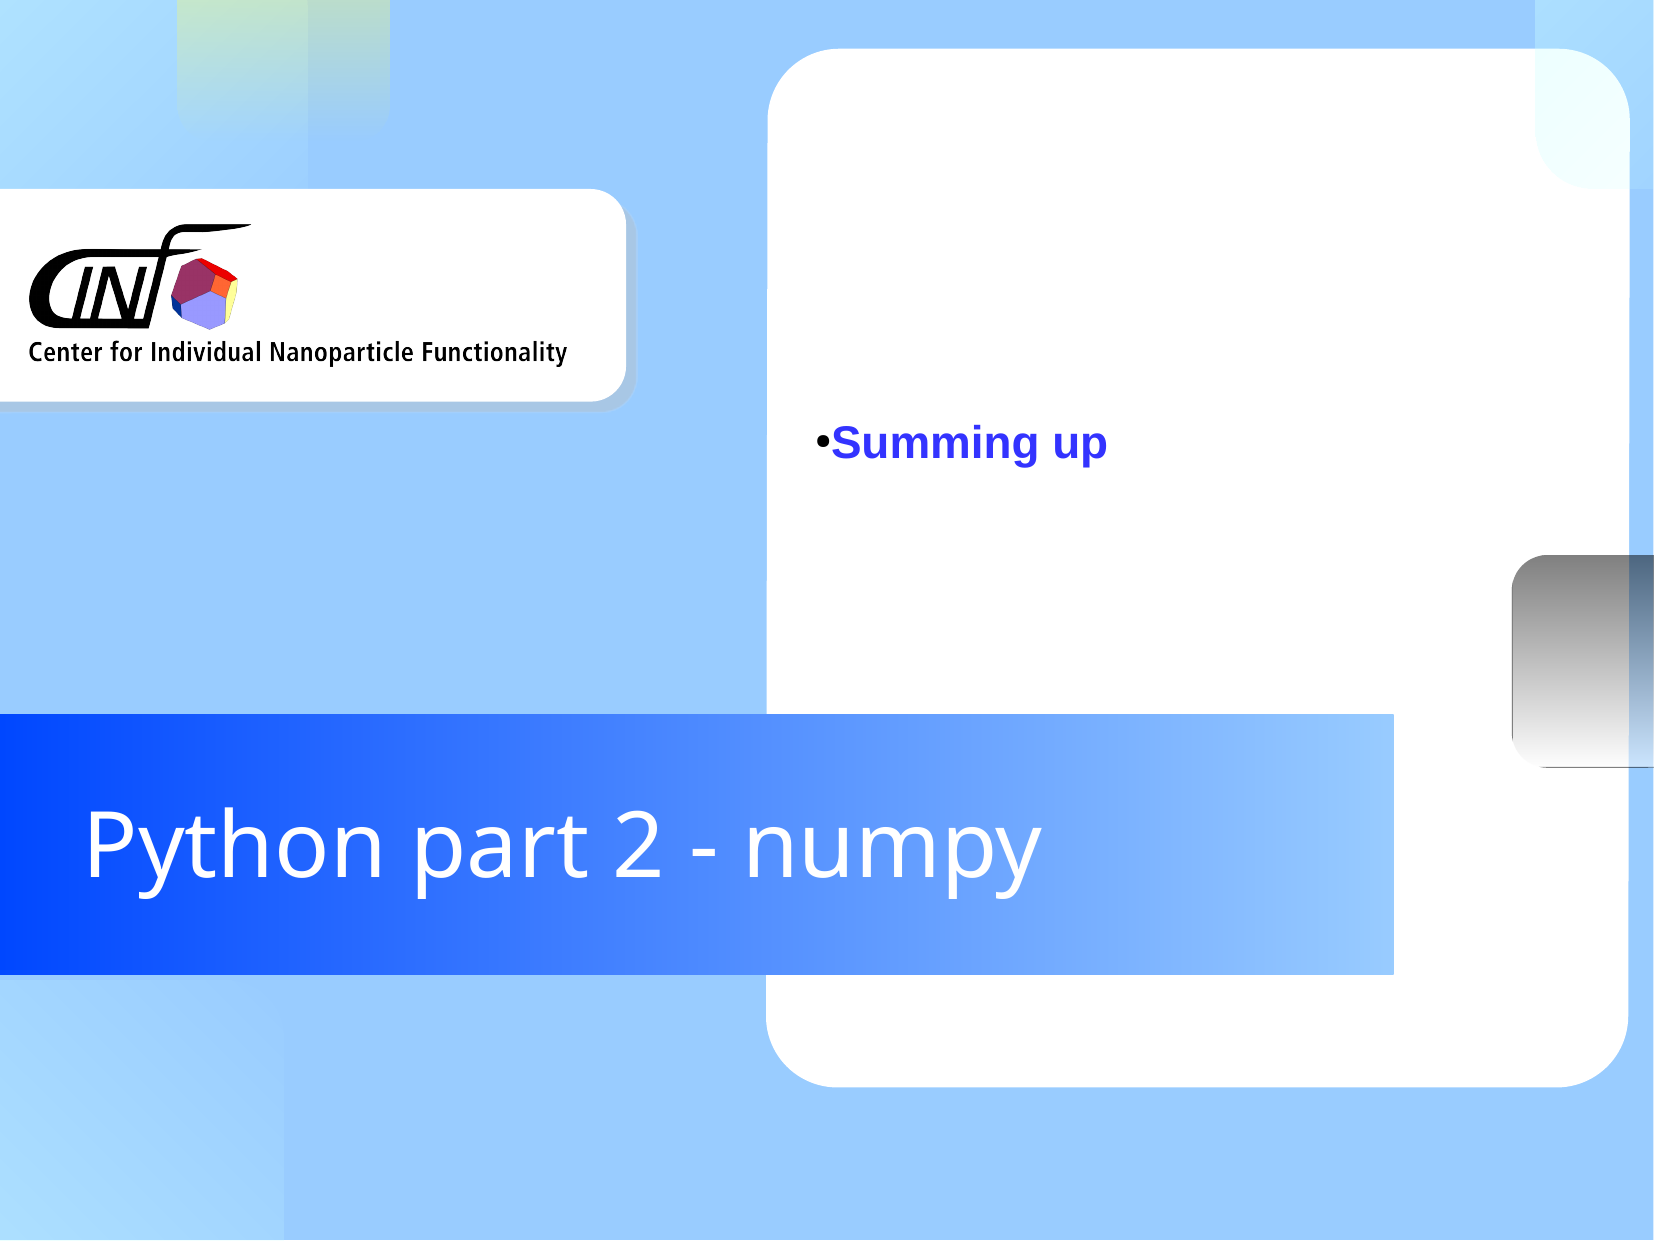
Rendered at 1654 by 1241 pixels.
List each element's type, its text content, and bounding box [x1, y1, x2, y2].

title Python part 2 - numpy [82, 738, 1312, 946]
subtitle Summing up [814, 318, 1571, 566]
picture [28, 224, 567, 367]
